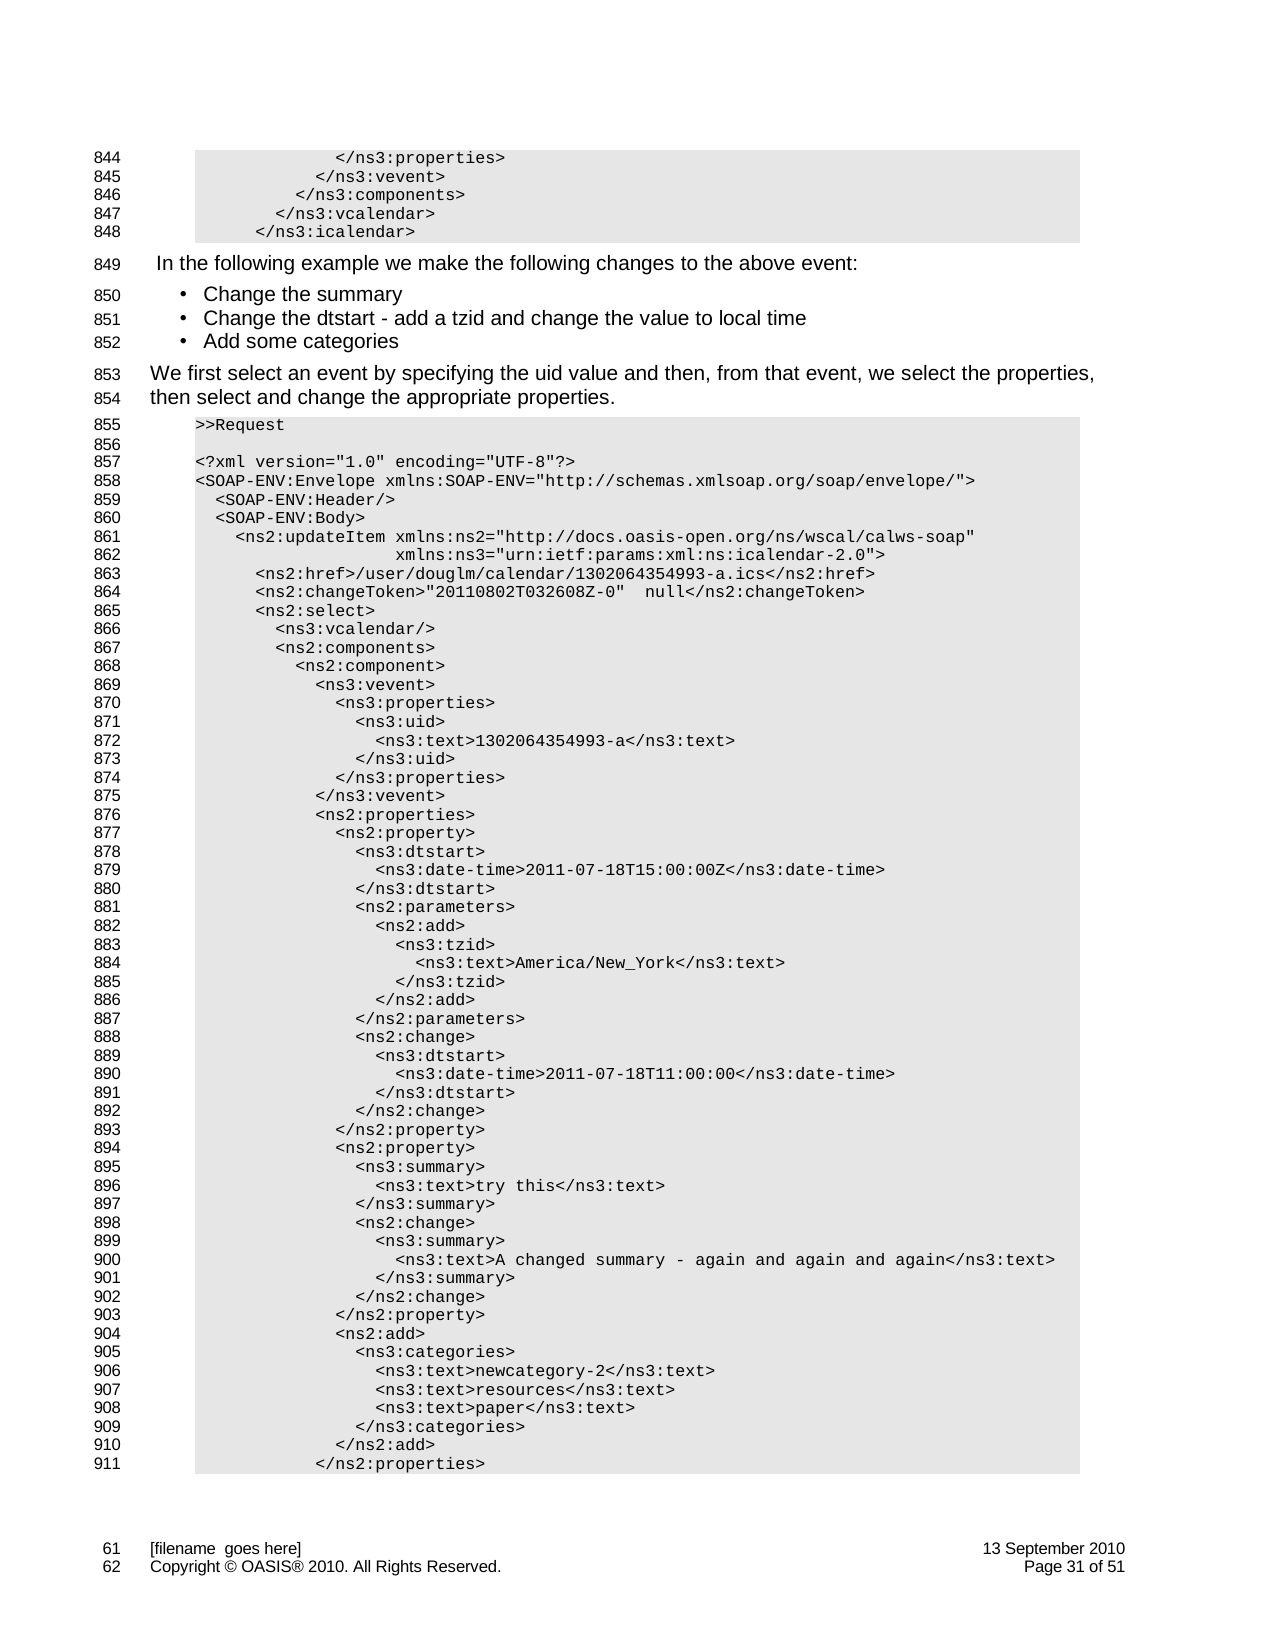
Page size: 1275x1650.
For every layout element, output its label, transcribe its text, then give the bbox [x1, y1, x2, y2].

text <ns3:uid> [195, 714, 1080, 732]
text <ns2:updateItem xmlns:ns2="http://docs.oasis-open.org/ns/wscal/calws-soap" [195, 528, 1080, 547]
text <ns3:text>America/New_York</ns3:text> [195, 955, 1080, 973]
text </ns3:uid> [195, 751, 1080, 769]
text <SOAP-ENV:Header/> [195, 491, 1080, 510]
text <ns3:text>try this</ns3:text> [195, 1177, 1080, 1196]
text <ns2:property> [195, 825, 1080, 844]
text </ns2:add> [195, 992, 1080, 1011]
text </ns3:properties> [195, 150, 1080, 168]
text <ns2:add> [195, 1326, 1080, 1344]
text </ns3:tzid> [195, 973, 1080, 992]
text <ns3:properties> [195, 695, 1080, 714]
text </ns3:dtstart> [195, 881, 1080, 899]
text </ns3:vevent> [195, 788, 1080, 807]
text <ns3:text>newcategory-2</ns3:text> [195, 1363, 1080, 1381]
text <ns3:text>1302064354993-a</ns3:text> [195, 732, 1080, 751]
text <ns3:text>resources</ns3:text> [195, 1381, 1080, 1400]
text <ns3:dtstart> [195, 1048, 1080, 1066]
text In the following example we make the following changes to the above event: [150, 251, 1125, 274]
text </ns3:summary> [195, 1196, 1080, 1214]
text <SOAP-ENV:Body> [195, 510, 1080, 528]
text </ns3:vcalendar> [195, 206, 1080, 224]
text <ns2:parameters> [195, 899, 1080, 918]
text <ns2:select> [195, 603, 1080, 621]
list Change the summary [150, 283, 1125, 306]
text <ns3:vevent> [195, 677, 1080, 695]
text </ns2:properties> [195, 1456, 1080, 1474]
text <ns2:component> [195, 658, 1080, 677]
text </ns2:property> [195, 1307, 1080, 1326]
text <ns3:summary> [195, 1159, 1080, 1177]
text <ns3:categories> [195, 1344, 1080, 1363]
text </ns3:summary> [195, 1270, 1080, 1289]
text <ns2:add> [195, 918, 1080, 936]
text </ns3:components> [195, 187, 1080, 206]
text <ns2:changeToken>"20110802T032608Z-0" null</ns2:changeToken> [195, 584, 1080, 603]
text <ns2:change> [195, 1029, 1080, 1048]
text >>Request [195, 417, 1080, 436]
text <ns3:text>paper</ns3:text> [195, 1400, 1080, 1418]
text </ns2:parameters> [195, 1011, 1080, 1029]
text </ns2:change> [195, 1289, 1080, 1307]
text </ns2:change> [195, 1103, 1080, 1122]
text </ns3:icalendar> [195, 224, 1080, 243]
text <ns3:vcalendar/> [195, 621, 1080, 640]
text xmlns:ns3="urn:ietf:params:xml:ns:icalendar-2.0"> [195, 547, 1080, 566]
text <ns3:date-time>2011-07-18T11:00:00</ns3:date-time> [195, 1066, 1080, 1085]
text <?xml version="1.0" encoding="UTF-8"?> [195, 454, 1080, 473]
text <ns3:dtstart> [195, 844, 1080, 862]
text <ns2:property> [195, 1140, 1080, 1159]
list Change the dtstart - add a tzid and change the value to local time [150, 306, 1125, 330]
text </ns2:add> [195, 1437, 1080, 1456]
text </ns3:dtstart> [195, 1085, 1080, 1103]
text <ns3:date-time>2011-07-18T15:00:00Z</ns3:date-time> [195, 862, 1080, 881]
text <ns3:text>A changed summary - again and again and again</ns3:text> [195, 1252, 1080, 1270]
text We first select an event by specifying the uid value and then, from that event, we select the properties, then select and change the appropriate properties. [150, 362, 1125, 409]
text <ns2:properties> [195, 807, 1080, 825]
text </ns3:properties> [195, 769, 1080, 788]
text <ns2:href>/user/douglm/calendar/1302064354993-a.ics</ns2:href> [195, 566, 1080, 584]
text <ns3:tzid> [195, 936, 1080, 955]
text <ns2:change> [195, 1214, 1080, 1233]
text <SOAP-ENV:Envelope xmlns:SOAP-ENV="http://schemas.xmlsoap.org/soap/envelope/"> [195, 473, 1080, 491]
list Add some categories [150, 330, 1125, 353]
text </ns3:vevent> [195, 168, 1080, 187]
text </ns3:categories> [195, 1418, 1080, 1437]
text <ns2:components> [195, 640, 1080, 658]
text </ns2:property> [195, 1122, 1080, 1140]
text <ns3:summary> [195, 1233, 1080, 1252]
